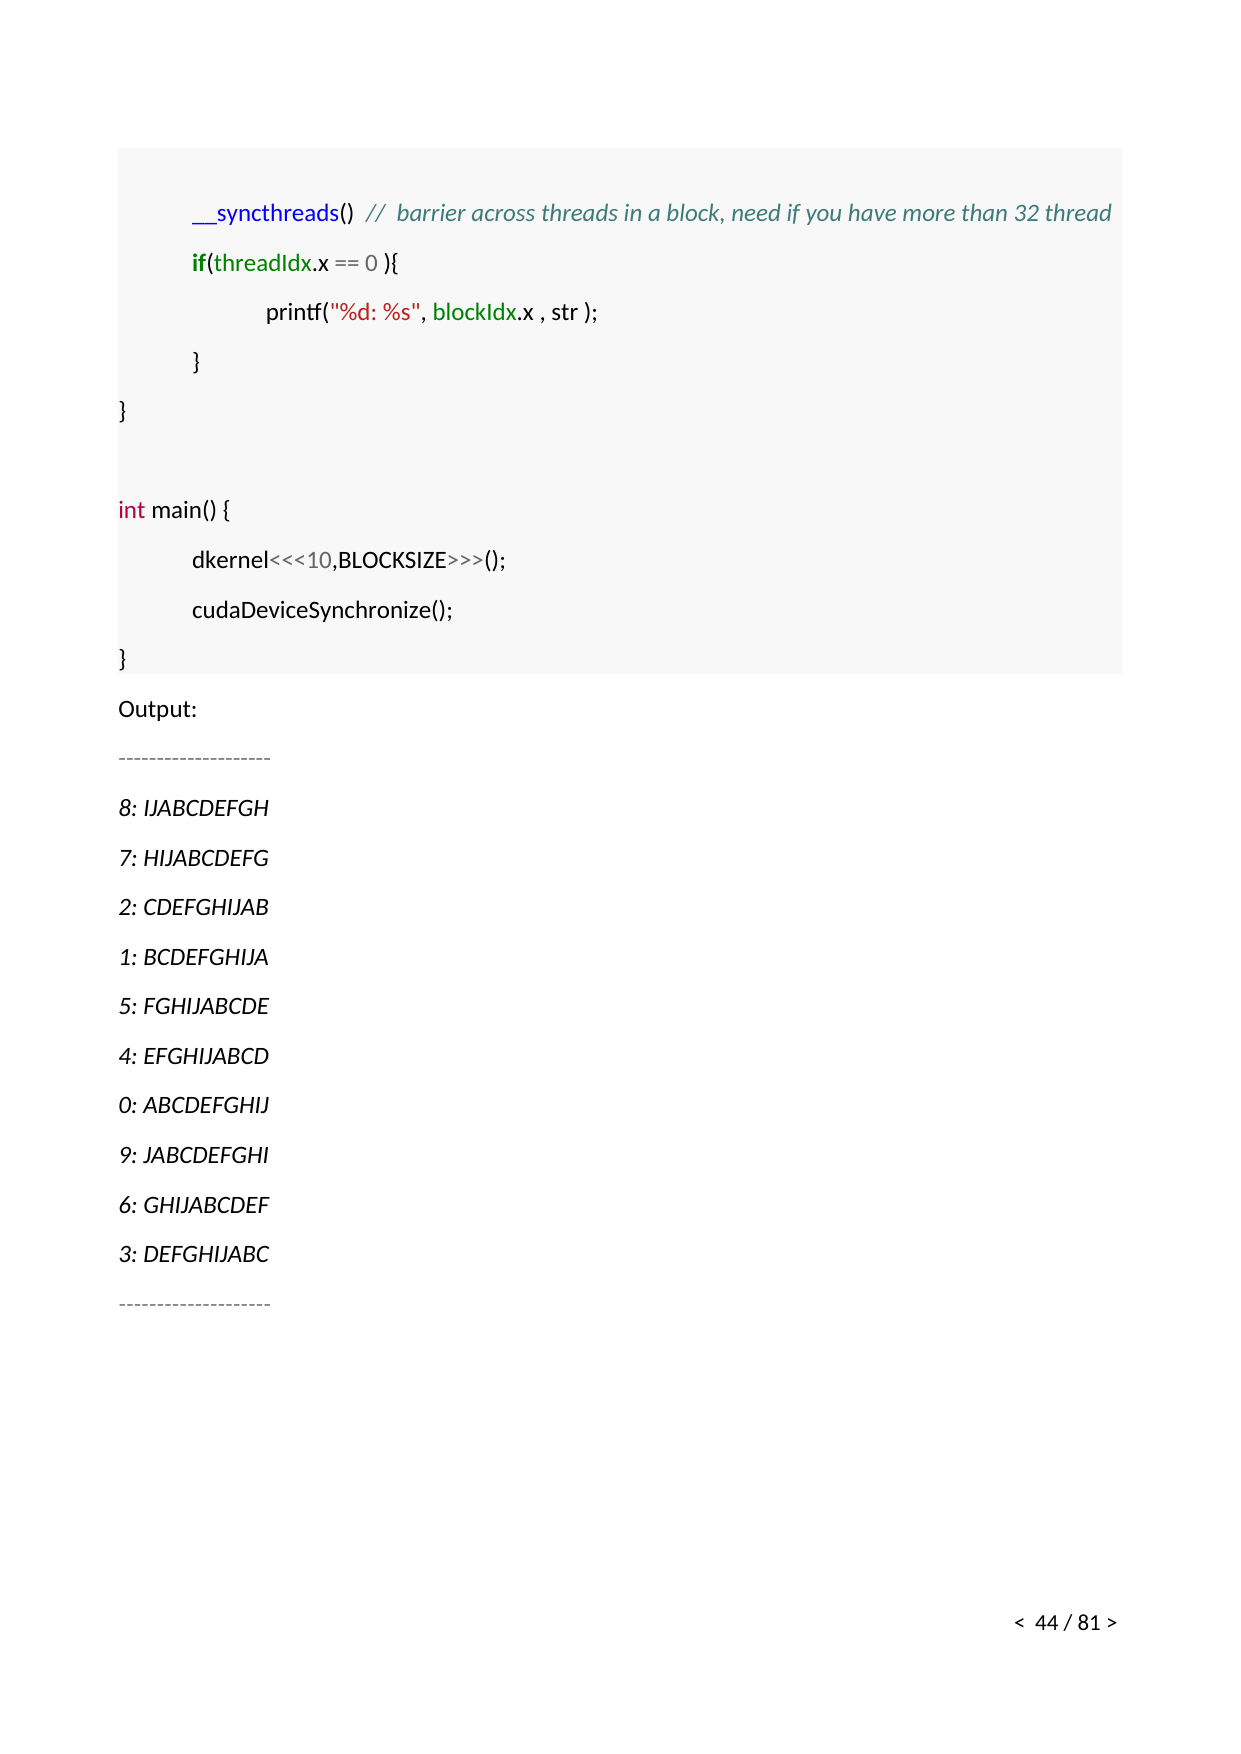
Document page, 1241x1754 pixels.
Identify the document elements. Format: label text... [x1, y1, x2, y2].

text if(threadIdx.x == 0 ){ [118, 247, 1122, 277]
text } [118, 396, 1122, 426]
text } [118, 643, 1122, 674]
text __syncthreads() // barrier across threads in a block, need if you have more than 32 thread [118, 197, 1122, 228]
text -------------------- [118, 743, 1122, 773]
text 9: JABCDEFGHI [118, 1139, 1122, 1170]
text int main() { [118, 495, 1122, 525]
text 4: EFGHIJABCD [118, 1040, 1122, 1071]
text 7: HIJABCDEFG [118, 842, 1122, 872]
text cudaDeviceSynchronize(); [118, 594, 1122, 624]
text 3: DEFGHIJABC [118, 1238, 1122, 1269]
text dkernel<<<10,BLOCKSIZE>>>(); [118, 544, 1122, 575]
text 2: CDEFGHIJAB [118, 891, 1122, 922]
text printf("%d: %s", blockIdx.x , str ); [118, 296, 1122, 327]
text 1: BCDEFGHIJA [118, 941, 1122, 971]
text Output: [118, 693, 1122, 723]
text -------------------- [118, 1288, 1122, 1318]
text } [118, 346, 1122, 376]
text 0: ABCDEFGHIJ [118, 1090, 1122, 1120]
text 6: GHIJABCDEF [118, 1189, 1122, 1219]
text 8: IJABCDEFGH [118, 792, 1122, 823]
text 5: FGHIJABCDE [118, 991, 1122, 1021]
